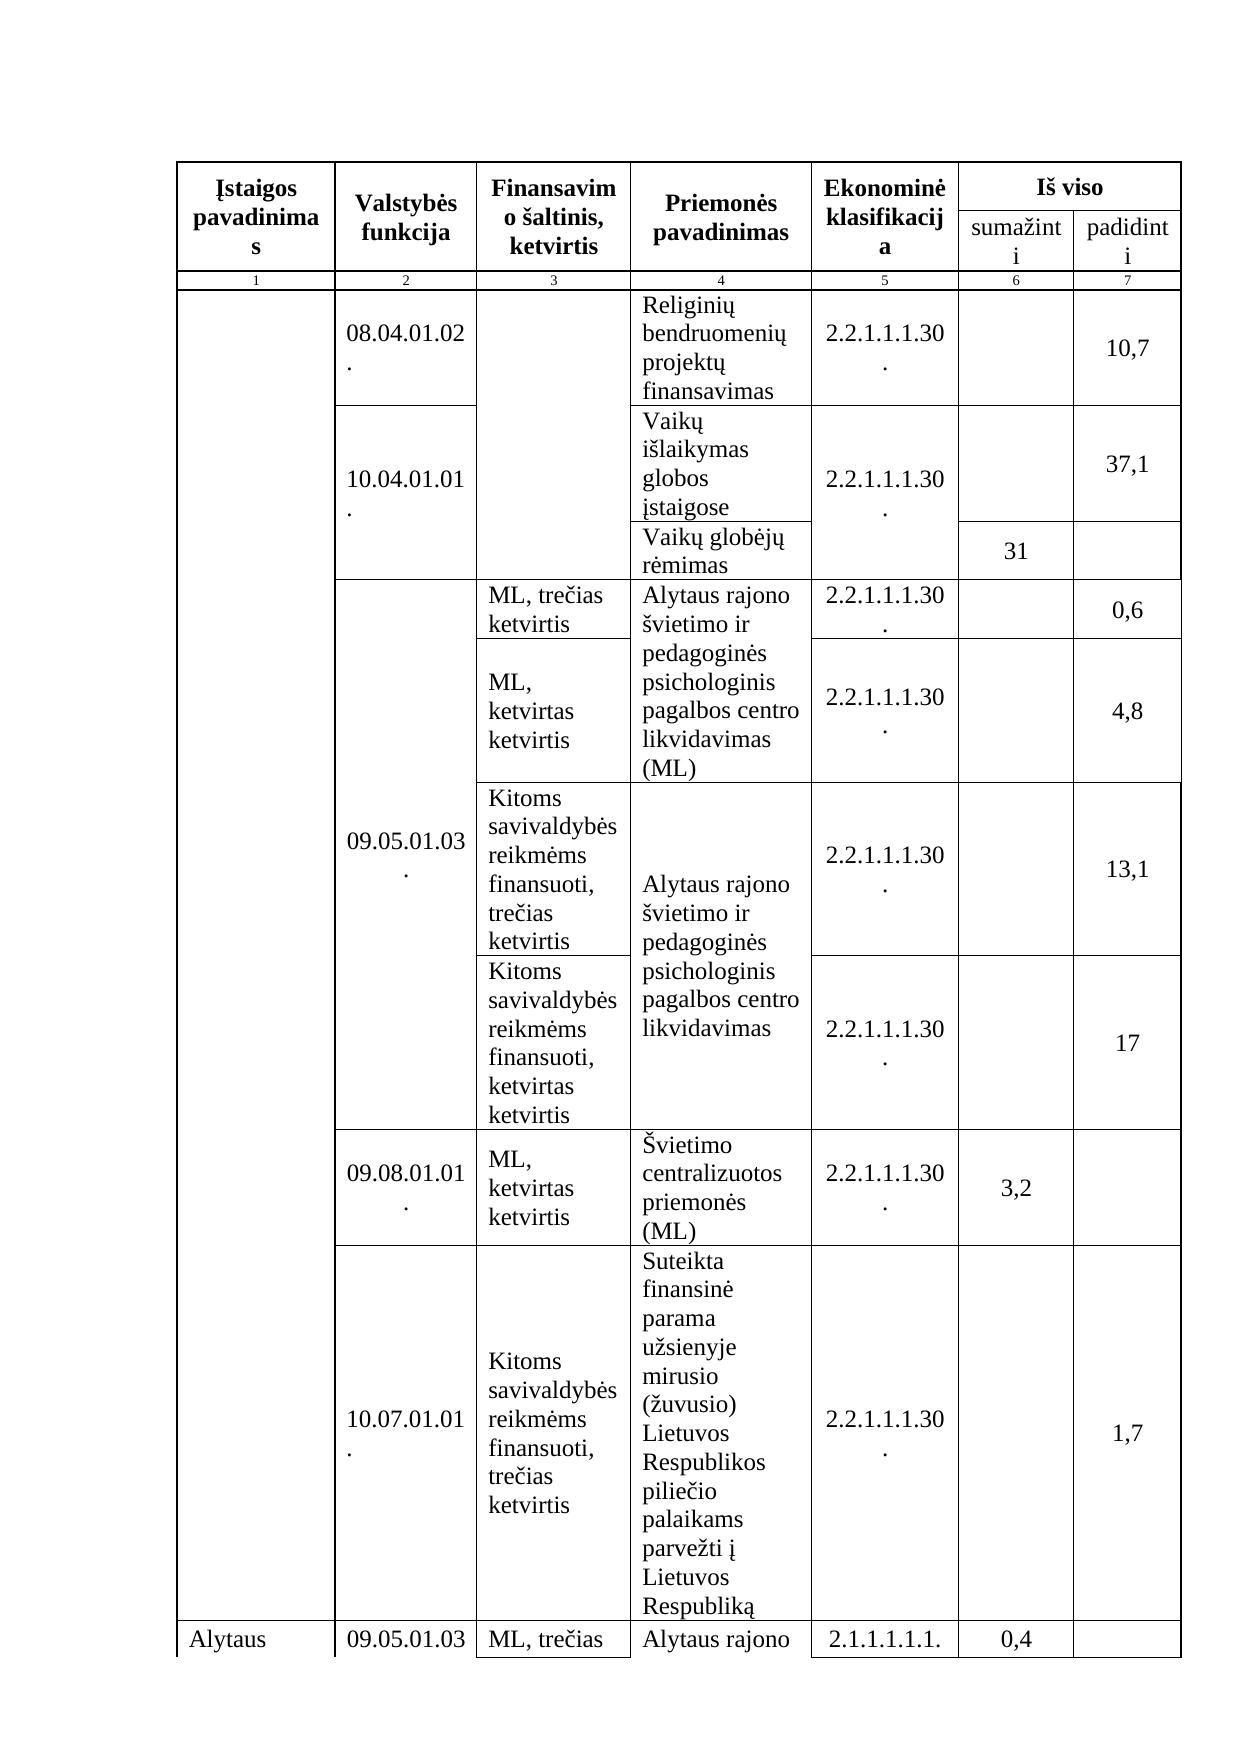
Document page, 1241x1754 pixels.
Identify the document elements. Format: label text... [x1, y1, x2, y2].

table_cell 0,4 [959, 1621, 1073, 1657]
table_cell ML, ketvirtas ketvirtis [477, 639, 630, 782]
table_cell Kitoms savivaldybės reikmėms finansuoti, trečias ketvirtis [477, 1246, 630, 1619]
table_cell 10.07.01.01. [336, 1246, 476, 1619]
table_cell 2.2.1.1.1.30. [812, 291, 958, 405]
table_cell 37,1 [1074, 406, 1180, 521]
table_cell [959, 956, 1073, 1129]
table_cell 09.08.01.01. [336, 1130, 476, 1245]
table_cell [959, 1246, 1073, 1619]
table_cell 2.1.1.1.1.1. [812, 1621, 958, 1657]
table_cell 17 [1074, 956, 1180, 1129]
table_cell 7 [1074, 272, 1180, 289]
table_cell 1,7 [1074, 1246, 1180, 1619]
table_cell [1074, 1621, 1180, 1657]
table_cell 5 [812, 272, 958, 289]
table_cell Alytaus rajono švietimo ir pedagoginės psichologinis pagalbos centro likvidavimas [631, 783, 811, 1129]
table_cell 0,6 [1074, 580, 1181, 638]
table_header Valstybės funkcija [336, 163, 476, 270]
table_header Įstaigos pavadinimas [178, 163, 334, 270]
table_header Priemonės pavadinimas [631, 163, 811, 270]
table_cell Vaikų išlaikymas globos įstaigose [631, 406, 811, 521]
table_cell 09.05.01.03 [336, 1621, 476, 1657]
table_cell 13,1 [1074, 783, 1180, 955]
table_cell [959, 406, 1073, 521]
table_cell Alytaus rajono švietimo ir pedagoginės psichologinis pagalbos centro likvidavimas (ML) [631, 580, 811, 782]
table_cell 10.04.01.01. [336, 406, 476, 579]
table_cell 4,8 [1074, 639, 1181, 782]
table_cell sumažinti [959, 211, 1073, 270]
table_cell 2 [336, 272, 476, 289]
table_cell [959, 639, 1073, 782]
table_cell 3,2 [959, 1130, 1073, 1245]
table_cell ML, trečias [477, 1621, 630, 1657]
table_cell 6 [959, 272, 1073, 289]
table_cell Kitoms savivaldybės reikmėms finansuoti, trečias ketvirtis [477, 783, 630, 955]
table_cell [1074, 522, 1180, 579]
table_cell 2.2.1.1.1.30. [812, 580, 958, 638]
table_cell 2.2.1.1.1.30. [812, 1130, 958, 1245]
table_cell Švietimo centralizuotos priemonės (ML) [631, 1130, 811, 1245]
table_cell [1074, 1130, 1180, 1245]
table_cell Kitoms savivaldybės reikmėms finansuoti, ketvirtas ketvirtis [477, 956, 630, 1129]
table_cell 1 [178, 272, 334, 289]
table_cell [959, 783, 1073, 955]
table_cell 31 [959, 522, 1073, 579]
table_cell 2.2.1.1.1.30. [812, 406, 958, 579]
table_header Iš viso [959, 163, 1180, 210]
table_header Ekonominė klasifikacija [812, 163, 958, 270]
table_cell 08.04.01.02. [336, 291, 476, 405]
table_cell 4 [631, 272, 811, 289]
table_cell Vaikų globėjų rėmimas [631, 522, 811, 579]
table_cell ML, trečias ketvirtis [477, 580, 630, 638]
table_cell [178, 291, 334, 1619]
table_cell [959, 291, 1073, 405]
table_cell Suteikta finansinė parama užsienyje mirusio (žuvusio) Lietuvos Respublikos piliečio palaikams parvežti į Lietuvos Respubliką [631, 1246, 811, 1619]
table_header Finansavimo šaltinis, ketvirtis [477, 163, 630, 270]
table_cell 3 [477, 272, 630, 289]
table_cell 10,7 [1074, 291, 1180, 405]
table_cell 2.2.1.1.1.30. [812, 1246, 958, 1619]
table_cell Religinių bendruomenių projektų finansavimas [631, 291, 811, 405]
table_cell 2.2.1.1.1.30. [812, 956, 958, 1129]
table_cell ML, ketvirtas ketvirtis [477, 1130, 630, 1245]
table_cell 2.2.1.1.1.30. [812, 783, 958, 955]
table_cell [477, 291, 630, 579]
table_cell 09.05.01.03. [336, 580, 476, 1129]
table_cell Alytaus rajono [631, 1621, 811, 1657]
table_cell padidinti [1074, 211, 1180, 270]
table_cell Alytaus [178, 1621, 334, 1657]
table_cell [959, 580, 1073, 638]
table_cell 2.2.1.1.1.30. [812, 639, 958, 782]
